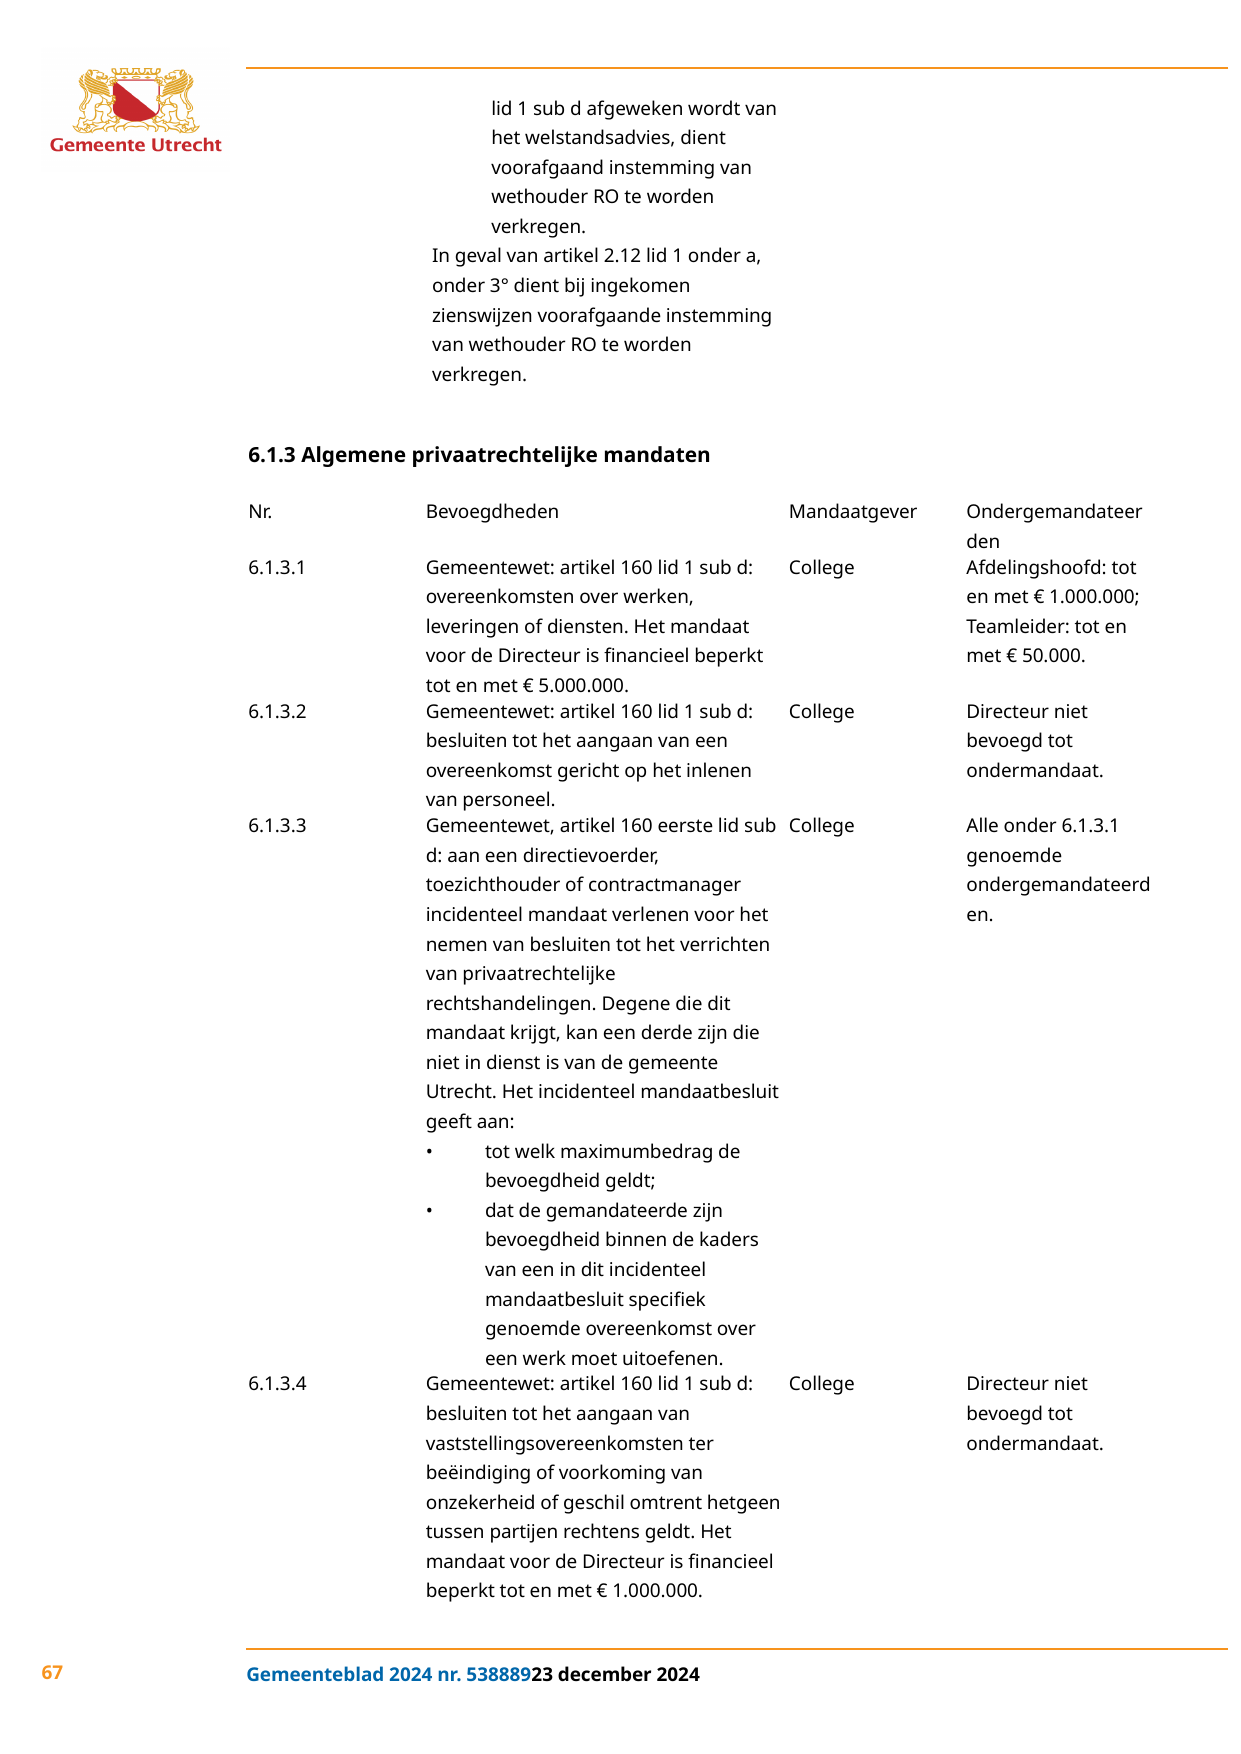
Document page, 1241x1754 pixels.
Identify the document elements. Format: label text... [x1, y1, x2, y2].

table_cell Directeur niet bevoegd tot ondermandaat. [966, 698, 1152, 812]
table_cell College [789, 813, 966, 1371]
table_cell Directeur niet bevoegd tot ondermandaat. [966, 1371, 1152, 1603]
table_cell 6.1.3.1 [248, 554, 426, 698]
table_cell Gemeentewet: artikel 160 lid 1 sub d: besluiten tot het aangaan van vaststellingsovereenkomsten ter beëindiging of voorkoming van onzekerheid of geschil omtrent hetgeen tussen partijen rechtens geldt. Het mandaat voor de Directeur is financieel beperkt tot en met € 1.000.000. [426, 1371, 789, 1603]
table_cell [784, 95, 968, 387]
table_header Nr. [248, 499, 426, 554]
table_cell Alle onder 6.1.3.1 genoemde ondergemandateerden. [966, 813, 1152, 1371]
table_cell College [789, 554, 966, 698]
table_cell 6.1.3.2 [248, 698, 426, 812]
table_cell Gemeentewet: artikel 160 lid 1 sub d: besluiten tot het aangaan van een overeenkomst gericht op het inlenen van personeel. [426, 698, 789, 812]
table_cell College [789, 1371, 966, 1603]
table_cell 6.1.3.3 [248, 813, 426, 1371]
table_header Mandaatgever [789, 499, 966, 554]
table_cell Gemeentewet, artikel 160 eerste lid sub d: aan een directievoerder, toezichthouder of contractmanager incidenteel mandaat verlenen voor het nemen van besluiten tot het verrichten van privaatrechtelijke rechtshandelingen. Degene die dit mandaat krijgt, kan een derde zijn die niet in dienst is van de gemeente Utrecht. Het incidenteel mandaatbesluit geeft aan: tot welk maximumbedrag de bevoegdheid geldt; dat de gemandateerde zijn bevoegdheid binnen de kaders van een in dit incidenteel mandaatbesluit specifiek genoemde overeenkomst over een werk moet uitoefenen. [426, 813, 789, 1371]
table_cell 6.1.3.4 [248, 1371, 426, 1603]
table_cell lid 1 sub d afgeweken wordt van het welstandsadvies, dient voorafgaand instemming van wethouder RO te worden verkregen. In geval van artikel 2.12 lid 1 onder a, onder 3° dient bij ingekomen zienswijzen voorafgaande instemming van wethouder RO te worden verkregen. [432, 95, 784, 387]
picture [41, 47, 231, 172]
table_cell College [789, 698, 966, 812]
table_cell [248, 95, 432, 387]
table_cell Afdelingshoofd: tot en met € 1.000.000; Teamleider: tot en met € 50.000. [966, 554, 1152, 698]
table_cell [968, 95, 1152, 387]
text 6.1.3 Algemene privaatrechtelijke mandaten [248, 440, 1152, 469]
table_cell Gemeentewet: artikel 160 lid 1 sub d: overeenkomsten over werken, leveringen of diensten. Het mandaat voor de Directeur is financieel beperkt tot en met € 5.000.000. [426, 554, 789, 698]
table_header Bevoegdheden [426, 499, 789, 554]
table_header Ondergemandateerden [966, 499, 1152, 554]
